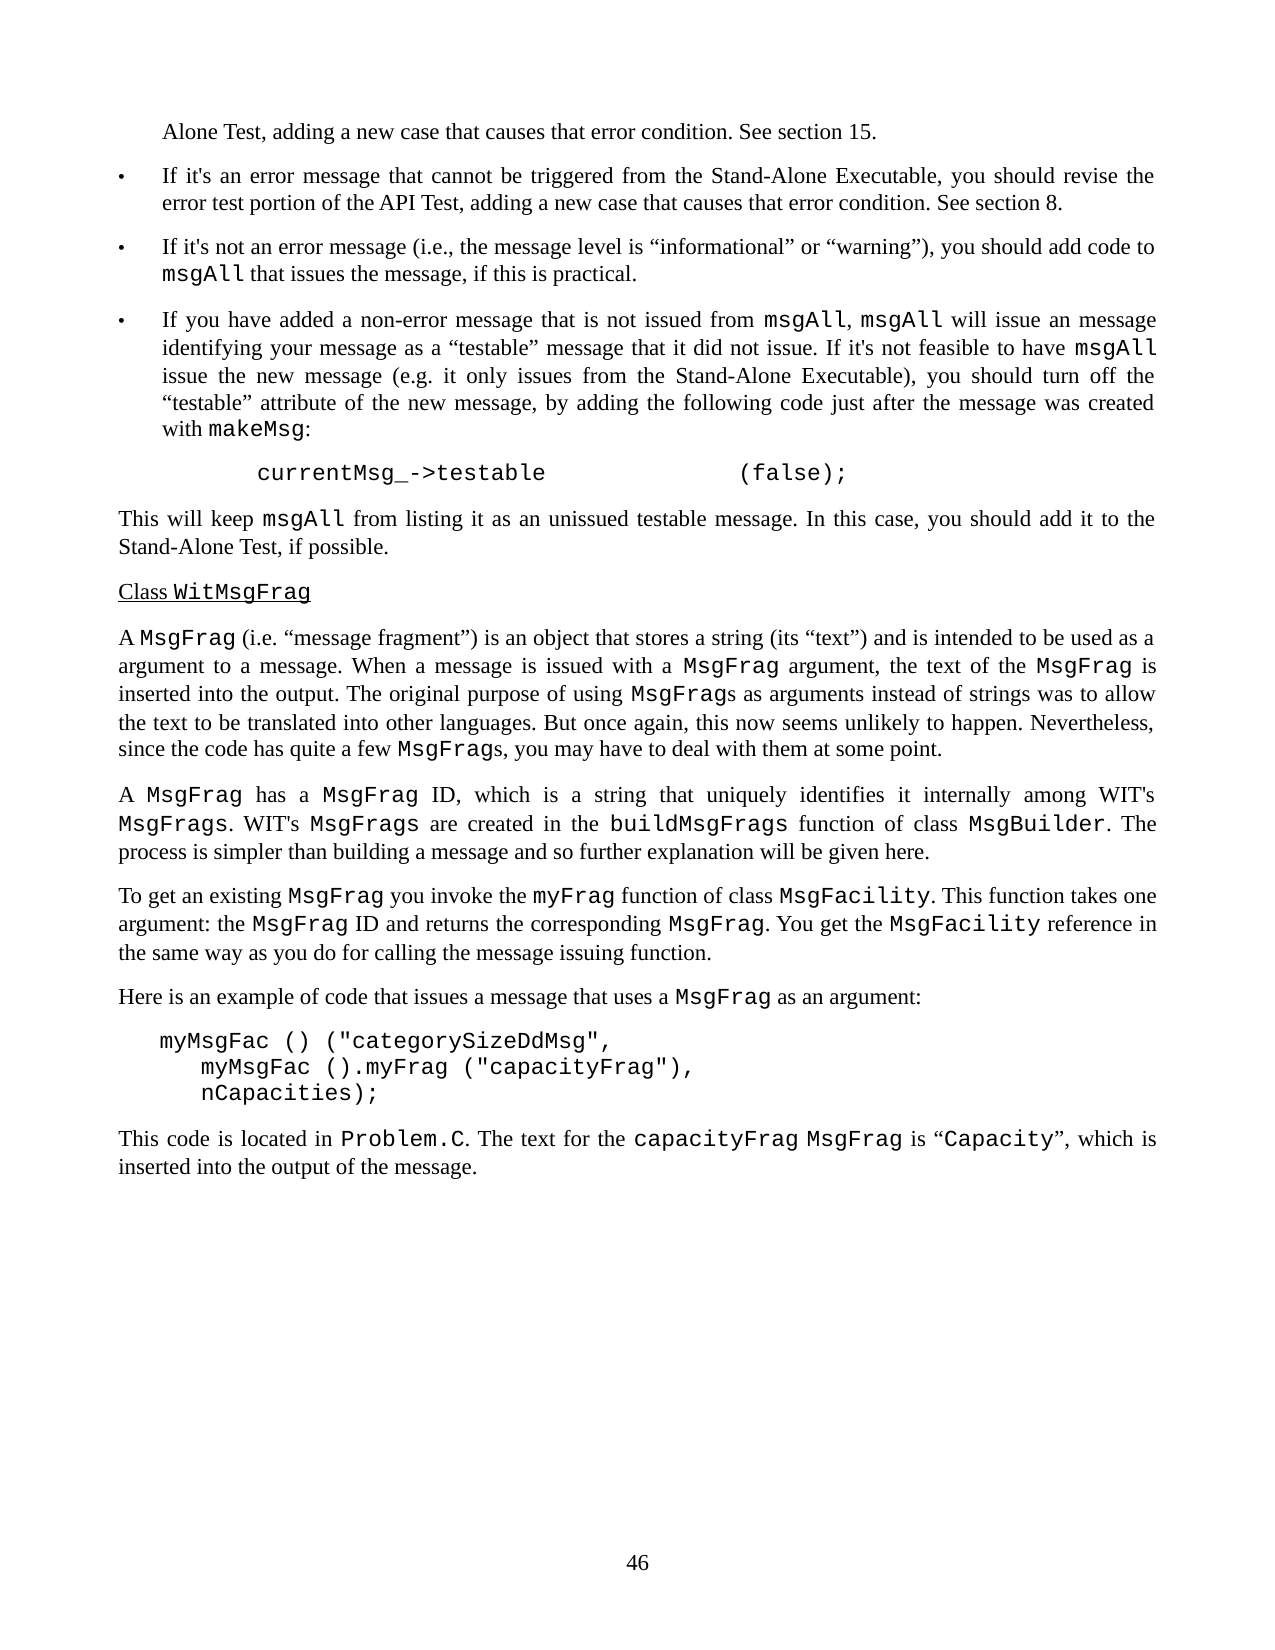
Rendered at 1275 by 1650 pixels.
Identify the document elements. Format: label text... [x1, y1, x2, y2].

text myMsgFac () ("categorySizeDdMsg", [118, 1029, 1157, 1055]
text This will keep msgAll from listing it as an unissued testable message. In this case, you should add it to the Stand-Alone Test, if possible. [118, 505, 1157, 560]
text A MsgFrag has a MsgFrag ID, which is a string that uniquely identifies it internally among WIT's MsgFrags. WIT's MsgFrags are created in the buildMsgFrags function of class MsgBuilder. The process is simpler than building a message and so further explanation will be given here. [118, 781, 1157, 864]
text nCapacities); [118, 1081, 1157, 1107]
text A MsgFrag (i.e. “message fragment”) is an object that stores a string (its “text”) and is intended to be used as a argument to a message. When a message is issued with a MsgFrag argument, the text of the MsgFrag is inserted into the output. The original purpose of using MsgFrags as arguments instead of strings was to allow the text to be translated into other languages. But once again, this now seems unlikely to happen. Nevertheless, since the code has quite a few MsgFrags, you may have to deal with them at some point. [118, 624, 1157, 763]
list Alone Test, adding a new case that causes that error condition. See section 15. [118, 118, 1157, 144]
list If it's not an error message (i.e., the message level is “informational” or “warning”), you should add code to msgAll that issues the message, if this is practical. [118, 233, 1157, 288]
text To get an existing MsgFrag you invoke the myFrag function of class MsgFacility. This function takes one argument: the MsgFrag ID and returns the corresponding MsgFrag. You get the MsgFacility reference in the same way as you do for calling the message issuing function. [118, 882, 1157, 965]
list If it's an error message that cannot be triggered from the Stand-Alone Executable, you should revise the error test portion of the API Test, adding a new case that causes that error condition. See section 8. [118, 162, 1157, 215]
list If you have added a non-error message that is not issued from msgAll, msgAll will issue an message identifying your message as a “testable” message that it did not issue. If it's not feasible to have msgAll issue the new message (e.g. it only issues from the Stand-Alone Executable), you should turn off the “testable” attribute of the new message, by adding the following code just after the message was created with makeMsg: [118, 306, 1157, 443]
text Here is an example of code that issues a message that uses a MsgFrag as an argument: [118, 983, 1157, 1011]
text currentMsg_->testable (false); [118, 461, 1157, 487]
text This code is located in Problem.C. The text for the capacityFrag MsgFrag is “Capacity”, which is inserted into the output of the message. [118, 1125, 1157, 1180]
text myMsgFac ().myFrag ("capacityFrag"), [118, 1055, 1157, 1081]
text Class WitMsgFrag [118, 578, 1157, 606]
